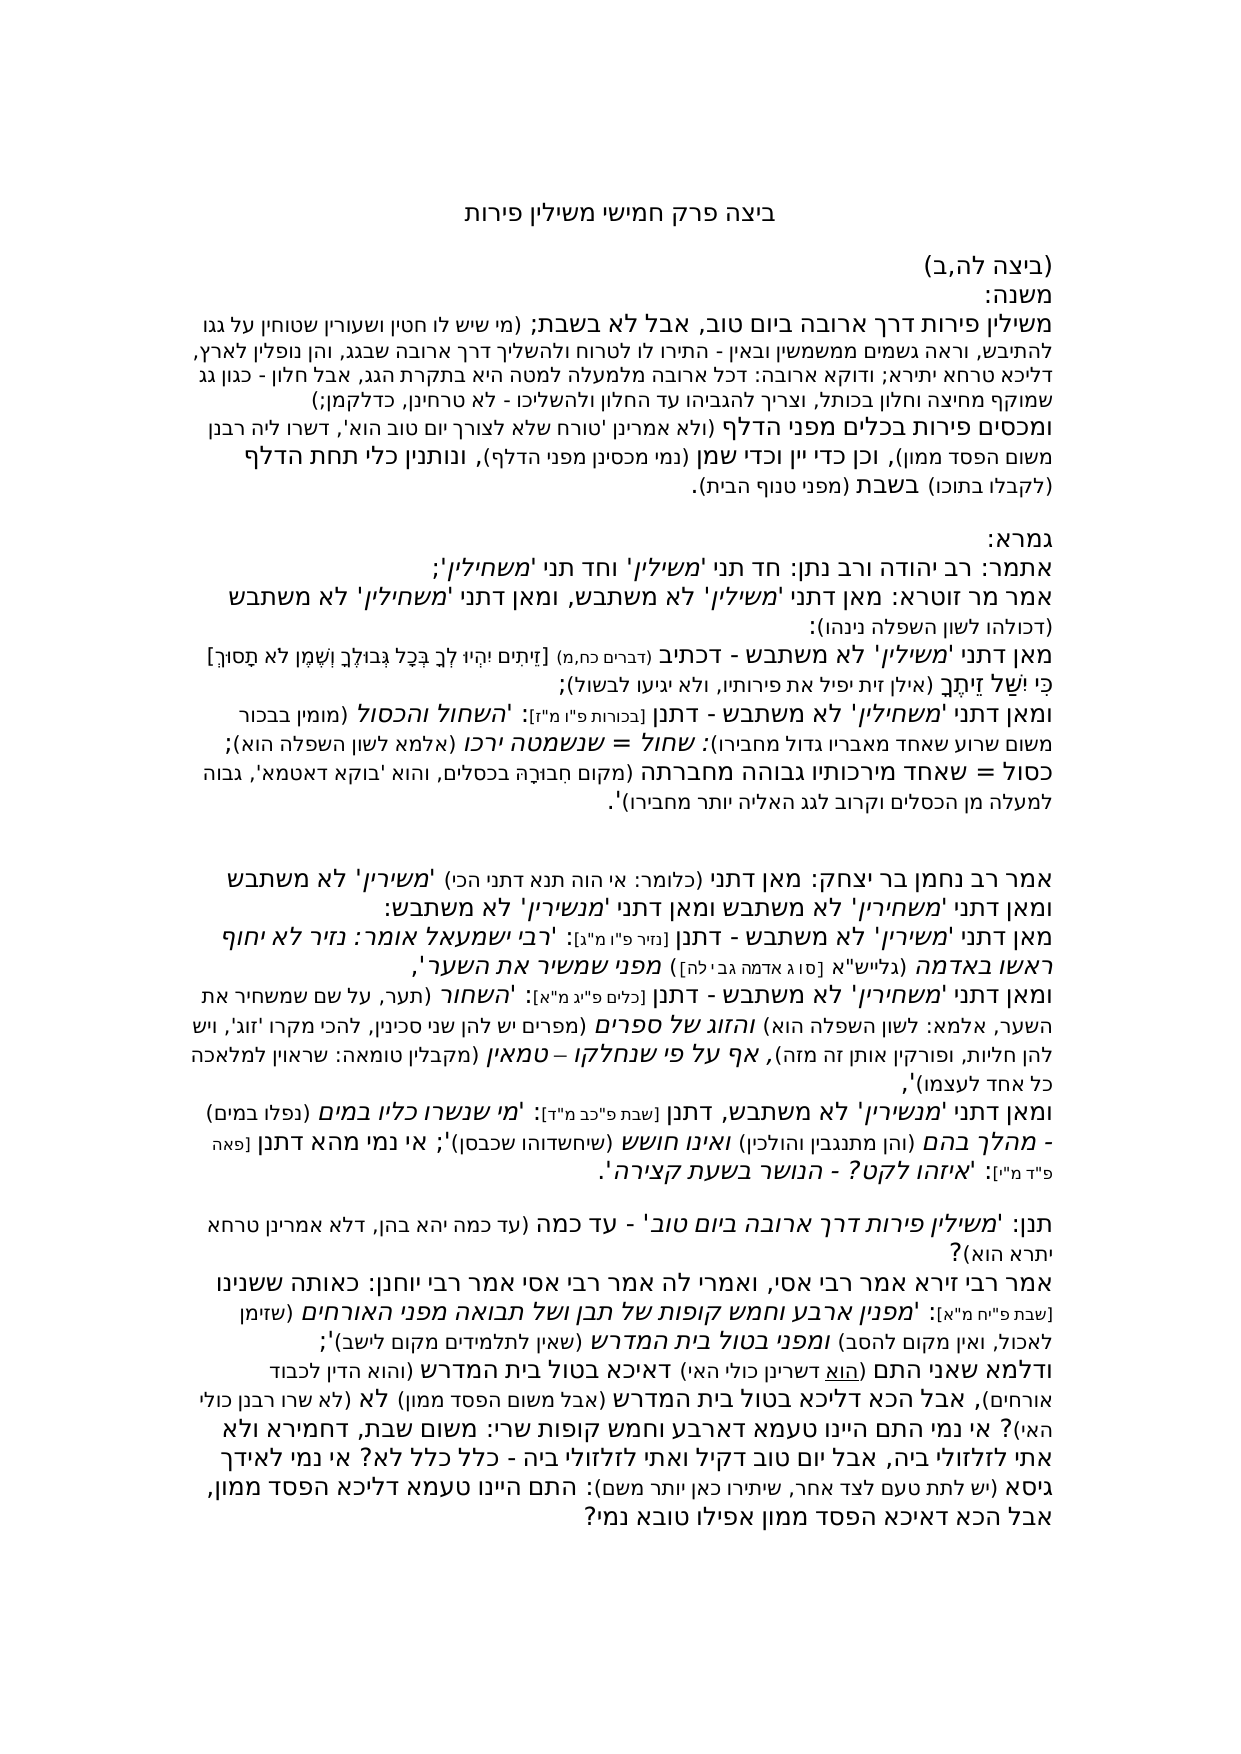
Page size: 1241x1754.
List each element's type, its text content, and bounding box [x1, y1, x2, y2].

text אמר רב נחמן בר יצחק: מאן דתני (כלומר: אי הוה תנא דתני הכי) 'משירין' לא משתבש ומאן דתני 'משחירין' לא משתבש ומאן דתני 'מנשירין' לא משתבש: [187, 864, 1053, 922]
text משילין פירות דרך ארובה ביום טוב, אבל לא בשבת; (מי שיש לו חטין ושעורין שטוחין על גגו להתיבש, וראה גשמים ממשמשין ובאין - התירו לו לטרוח ולהשליך דרך ארובה שבגג, והן נופלין לארץ, דליכא טרחא יתירא; ודוקא ארובה: דכל ארובה מלמעלה למטה היא בתקרת הגג, אבל חלון - כגון גג שמוקף מחיצה וחלון בכותל, וצריך להגביהו עד החלון ולהשליכו - לא טרחינן, כדלקמן;) [187, 310, 1053, 412]
text גמרא: [187, 524, 1053, 553]
text אתמר: רב יהודה ורב נתן: חד תני 'משילין' וחד תני 'משחילין'; [187, 553, 1053, 582]
text ומאן דתני 'משחירין' לא משתבש - דתנן [כלים פ"יג מ"א]: 'השחור (תער, על שם שמשחיר את השער, אלמא: לשון השפלה הוא) והזוג של ספרים (מפרים יש להן שני סכינין, להכי מקרו 'זוג', ויש להן חליות, ופורקין אותן זה מזה), אף על פי שנחלקו – טמאין (מקבלין טומאה: שראוין למלאכה כל אחד לעצמו)', [187, 981, 1053, 1098]
text אמר מר זוטרא: מאן דתני 'משילין' לא משתבש, ומאן דתני 'משחילין' לא משתבש (דכולהו לשון השפלה נינהו): [187, 582, 1053, 640]
text מאן דתני 'משירין' לא משתבש - דתנן [נזיר פ"ו מ"ג]: 'רבי ישמעאל אומר: נזיר לא יחוף ראשו באדמה (גלייש"א [סוג אדמה גבילה]) מפני שמשיר את השער', [187, 922, 1053, 981]
text ומכסים פירות בכלים מפני הדלף (ולא אמרינן 'טורח שלא לצורך יום טוב הוא', דשרו ליה רבנן משום הפסד ממון), וכן כדי יין וכדי שמן (נמי מכסינן מפני הדלף), ונותנין כלי תחת הדלף (לקבלו בתוכו) בשבת (מפני טנוף הבית). [187, 412, 1053, 500]
text (ביצה לה,ב) [187, 251, 1053, 281]
text תנן: 'משילין פירות דרך ארובה ביום טוב' - עד כמה (עד כמה יהא בהן, דלא אמרינן טרחא יתרא הוא)? [187, 1209, 1053, 1268]
text מאן דתני 'משילין' לא משתבש - דכתיב (דברים כח,מ) [זֵיתִים יִהְיוּ לְךָ בְּכָל גְּבוּלֶךָ וְשֶׁמֶן לֹא תָסוּךְ] כִּי יִשַּׁל זֵיתֶךָ (אילן זית יפיל את פירותיו, ולא יגיעו לבשול); [187, 640, 1053, 699]
text ודלמא שאני התם (הוא דשרינן כולי האי) דאיכא בטול בית המדרש (והוא הדין לכבוד אורחים), אבל הכא דליכא בטול בית המדרש (אבל משום הפסד ממון) לא (לא שרו רבנן כולי האי)? אי נמי התם היינו טעמא דארבע וחמש קופות שרי: משום שבת, דחמירא ולא אתי לזלזולי ביה, אבל יום טוב דקיל ואתי לזלזולי ביה - כלל כלל לא? אי נמי לאידך גיסא (יש לתת טעם לצד אחר, שיתירו כאן יותר משם): התם היינו טעמא דליכא הפסד ממון, אבל הכא דאיכא הפסד ממון אפילו טובא נמי? [187, 1355, 1053, 1531]
text ביצה פרק חמישי משילין פירות [187, 198, 1053, 227]
text אמר רבי זירא אמר רבי אסי, ואמרי לה אמר רבי אסי אמר רבי יוחנן: כאותה ששנינו [שבת פ"יח מ"א]: 'מפנין ארבע וחמש קופות של תבן ושל תבואה מפני האורחים (שזימן לאכול, ואין מקום להסב) ומפני בטול בית המדרש (שאין לתלמידים מקום לישב)'; [187, 1268, 1053, 1355]
text ומאן דתני 'משחילין' לא משתבש - דתנן [בכורות פ"ו מ"ז]: 'השחול והכסול (מומין בבכור משום שרוע שאחד מאבריו גדול מחבירו): שחול = שנשמטה ירכו (אלמא לשון השפלה הוא); כסול = שאחד מירכותיו גבוהה מחברתה (מקום חִבוּרָהּ בכסלים, והוא 'בוקא דאטמא', גבוה למעלה מן הכסלים וקרוב לגג האליה יותר מחבירו)'. [187, 699, 1053, 816]
text משנה: [187, 281, 1053, 310]
text ומאן דתני 'מנשירין' לא משתבש, דתנן [שבת פ"כב מ"ד]: 'מי שנשרו כליו במים (נפלו במים) - מהלך בהם (והן מתנגבין והולכין) ואינו חושש (שיחשדוהו שכבסן)'; אי נמי מהא דתנן [פאה פ"ד מ"י]: 'איזהו לקט? - הנושר בשעת קצירה'. [187, 1098, 1053, 1185]
